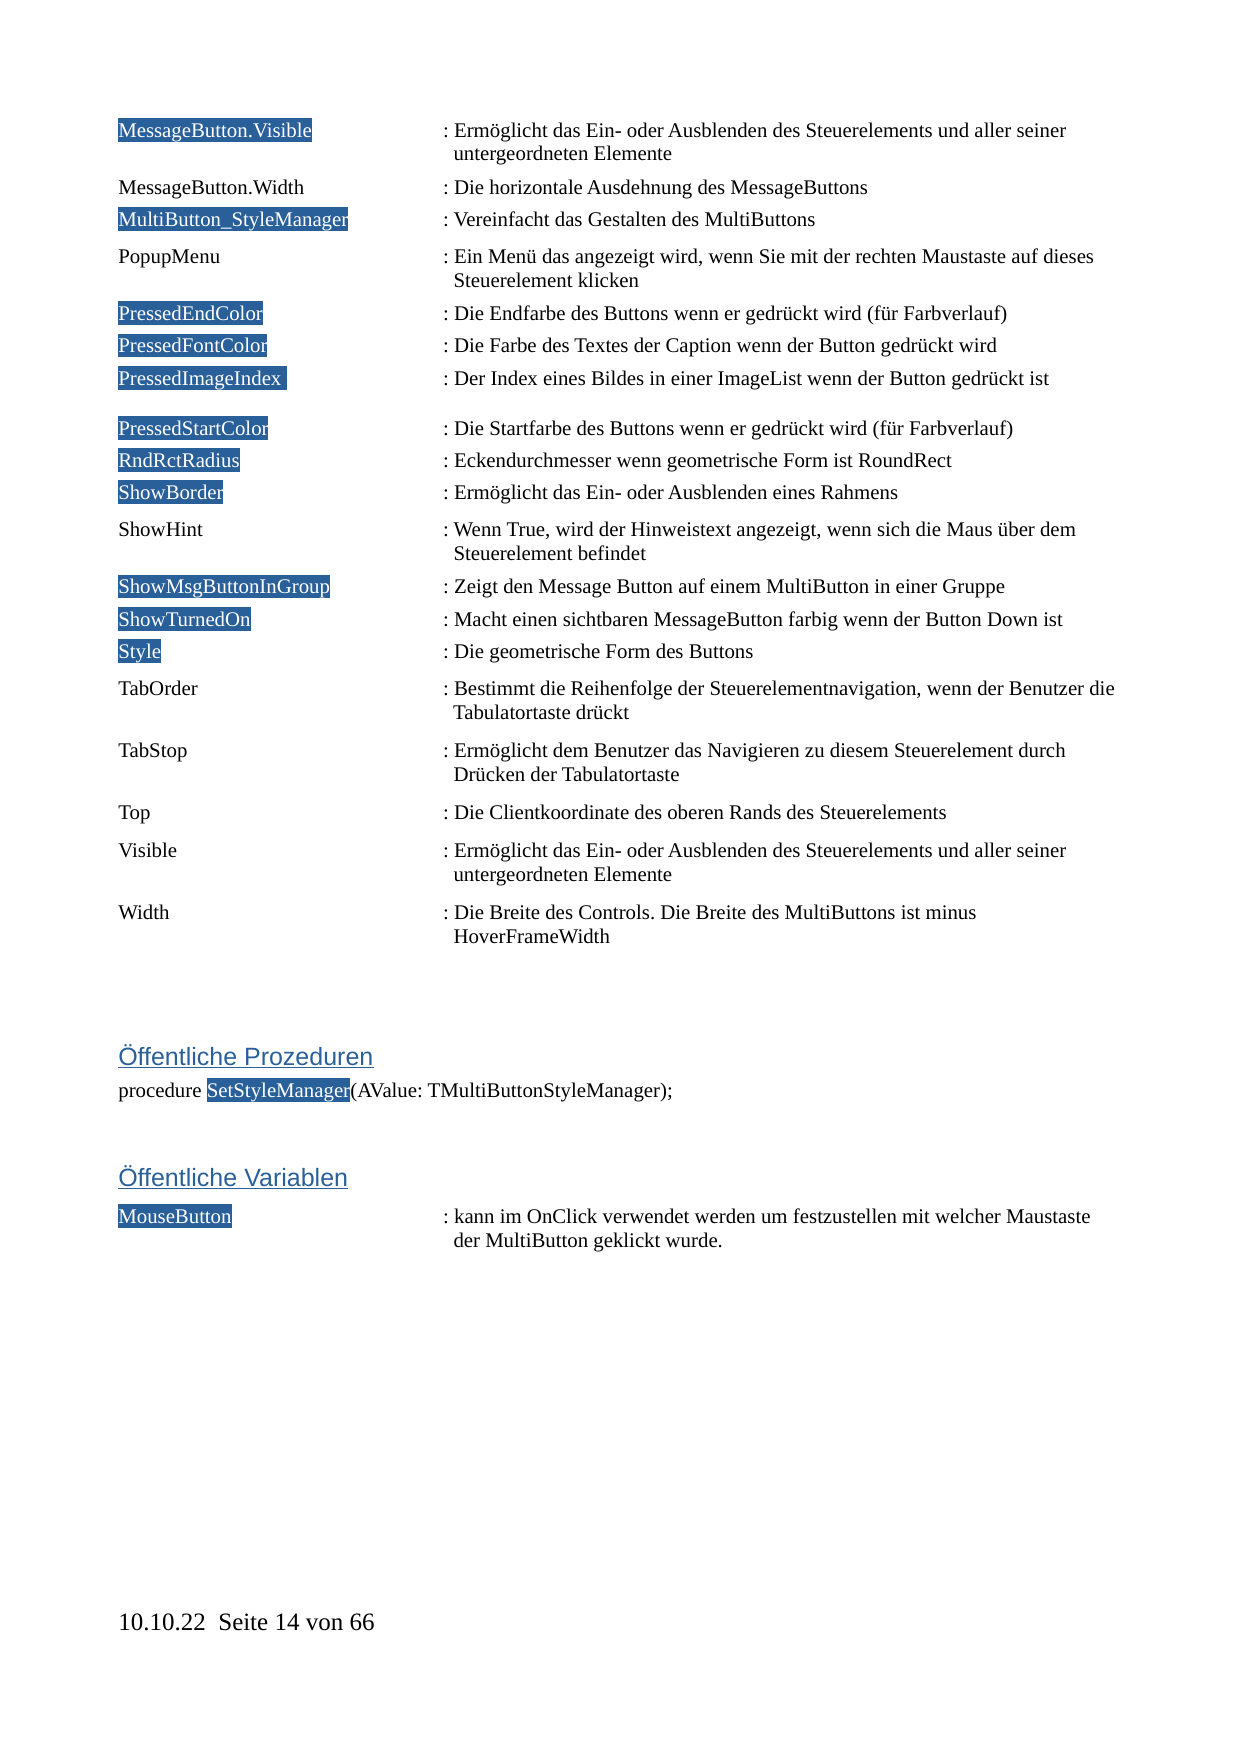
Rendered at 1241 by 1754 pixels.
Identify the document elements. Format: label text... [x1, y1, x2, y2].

text TabOrder : Bestimmt die Reihenfolge der Steuerelementnavigation, wenn der Benutzer die Tabulatortaste drückt [118, 677, 1122, 724]
text PressedStartColor : Die Startfarbe des Buttons wenn er gedrückt wird (für Farbverlauf) [118, 421, 1122, 439]
text MouseButton : kann im OnClick verwendet werden um festzustellen mit welcher Maustaste der MultiButton geklickt wurde. [118, 1205, 1122, 1252]
text MessageButton.Width : Die horizontale Ausdehnung des MessageButtons [118, 180, 1122, 198]
text TabStop : Ermöglicht dem Benutzer das Navigieren zu diesem Steuerelement durch Drücken der Tabulatortaste [118, 738, 1122, 786]
text PressedFontColor : Die Farbe des Textes der Caption wenn der Button gedrückt wird [118, 339, 1122, 356]
text ShowMsgButtonInGroup : Zeigt den Message Button auf einem MultiButton in einer Gruppe [118, 580, 1122, 597]
text Top : Die Clientkoordinate des oberen Rands des Steuerelements [118, 800, 1122, 824]
text ShowBorder : Ermöglicht das Ein- oder Ausblenden eines Rahmens [118, 486, 1122, 503]
text ShowTurnedOn : Macht einen sichtbaren MessageButton farbig wenn der Button Down ist [118, 612, 1122, 630]
text PopupMenu : Ein Menü das angezeigt wird, wenn Sie mit der rechten Maustaste auf dieses Steuerelement klicken [118, 244, 1122, 292]
subtitle Öffentliche Variablen [118, 1163, 1122, 1192]
text MessageButton.Visible : Ermöglicht das Ein- oder Ausblenden des Steuerelements und aller seiner untergeordneten Elemente [118, 118, 1122, 165]
subtitle Öffentliche Prozeduren [118, 1042, 1122, 1071]
text PressedImageIndex : Der Index eines Bildes in einer ImageList wenn der Button gedrückt ist [118, 371, 1122, 406]
text MultiButton_StyleManager : Vereinfacht das Gestalten des MultiButtons [118, 212, 1122, 230]
text PressedEndColor : Die Endfarbe des Buttons wenn er gedrückt wird (für Farbverlauf) [118, 306, 1122, 324]
text Visible : Ermöglicht das Ein- oder Ausblenden des Steuerelements und aller seiner untergeordneten Elemente [118, 839, 1122, 886]
text ShowHint : Wenn True, wird der Hinweistext angezeigt, wenn sich die Maus über dem Steuerelement befindet [118, 518, 1122, 565]
text Style : Die geometrische Form des Buttons [118, 644, 1122, 662]
text Width : Die Breite des Controls. Die Breite des MultiButtons ist minus HoverFrameWidth [118, 901, 1122, 948]
text RndRctRadius : Eckendurchmesser wenn geometrische Form ist RoundRect [118, 453, 1122, 471]
text procedure SetStyleManager(AValue: TMultiButtonStyleManager); [118, 1083, 1122, 1101]
